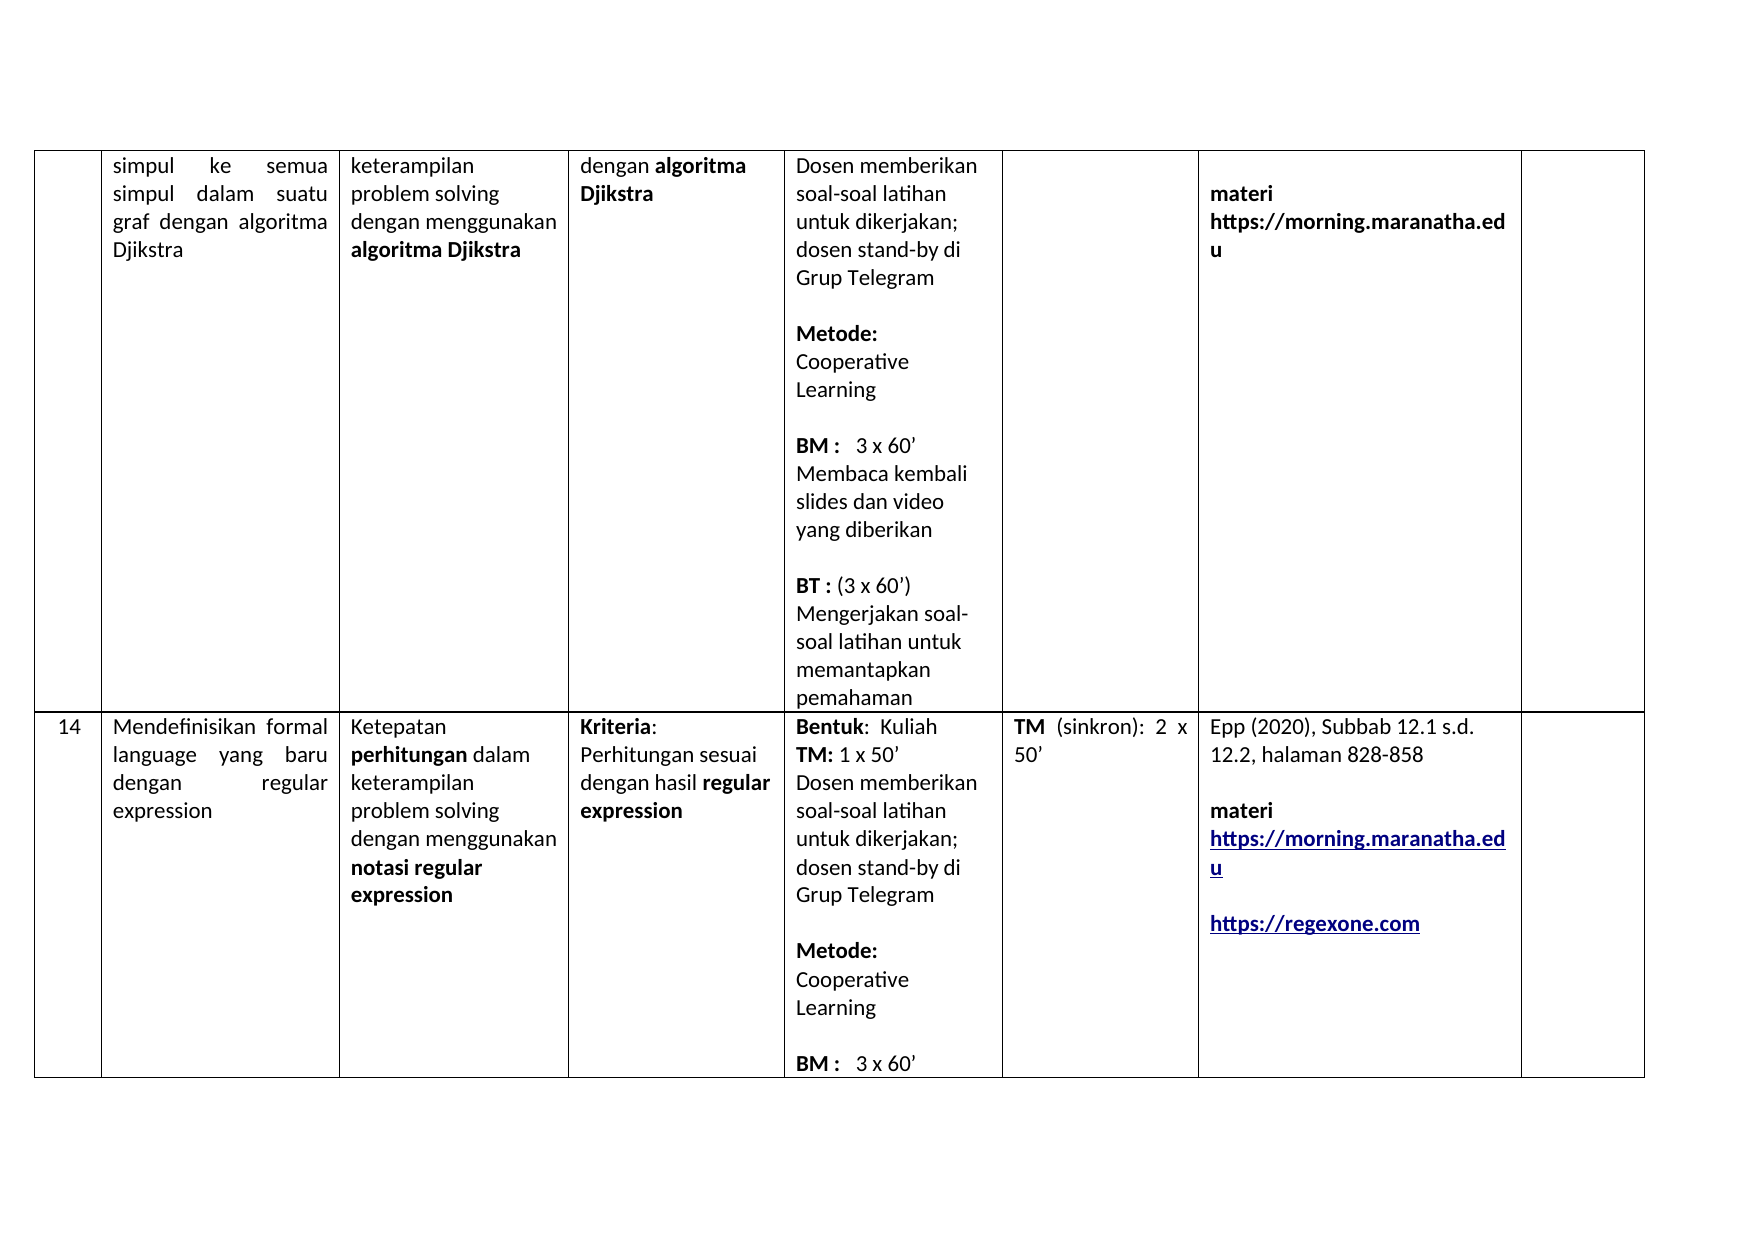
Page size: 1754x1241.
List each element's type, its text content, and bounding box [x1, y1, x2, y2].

table_cell Ketepatan perhitungan dalam keterampilan problem solving dengan menggunakan notasi regular expression [340, 713, 568, 1077]
table_cell keterampilan problem solving dengan menggunakan algoritma Djikstra [340, 151, 568, 711]
table_cell Dosen memberikan soal-soal latihan untuk dikerjakan; dosen stand-by di Grup Telegram Metode: Cooperative Learning BM : 3 x 60’ Membaca kembali slides dan video yang diberikan BT : (3 x 60’) Mengerjakan soal-soal latihan untuk memantapkan pemahaman [785, 151, 1002, 711]
table_cell [1003, 151, 1198, 711]
table_cell [1522, 713, 1644, 1077]
table_cell TM (sinkron): 2 x 50’ [1003, 713, 1198, 1077]
table_cell [1522, 151, 1644, 711]
table_cell 14 [35, 713, 101, 1077]
table_cell materi https://morning.maranatha.edu [1199, 151, 1521, 711]
table_cell Kriteria: Perhitungan sesuai dengan hasil regular expression [569, 713, 784, 1077]
table_cell [35, 151, 101, 711]
table_cell Epp (2020), Subbab 12.1 s.d. 12.2, halaman 828-858 materi https://morning.maranatha.edu https://regexone.com [1199, 713, 1521, 1077]
table_cell dengan algoritma Djikstra [569, 151, 784, 711]
table_cell Bentuk: Kuliah TM: 1 x 50’ Dosen memberikan soal-soal latihan untuk dikerjakan; dosen stand-by di Grup Telegram Metode: Cooperative Learning BM : 3 x 60’ [785, 713, 1002, 1077]
table_cell Mendefinisikan formal language yang baru dengan regular expression [102, 713, 339, 1077]
table_cell simpul ke semua simpul dalam suatu graf dengan algoritma Djikstra [102, 151, 339, 711]
